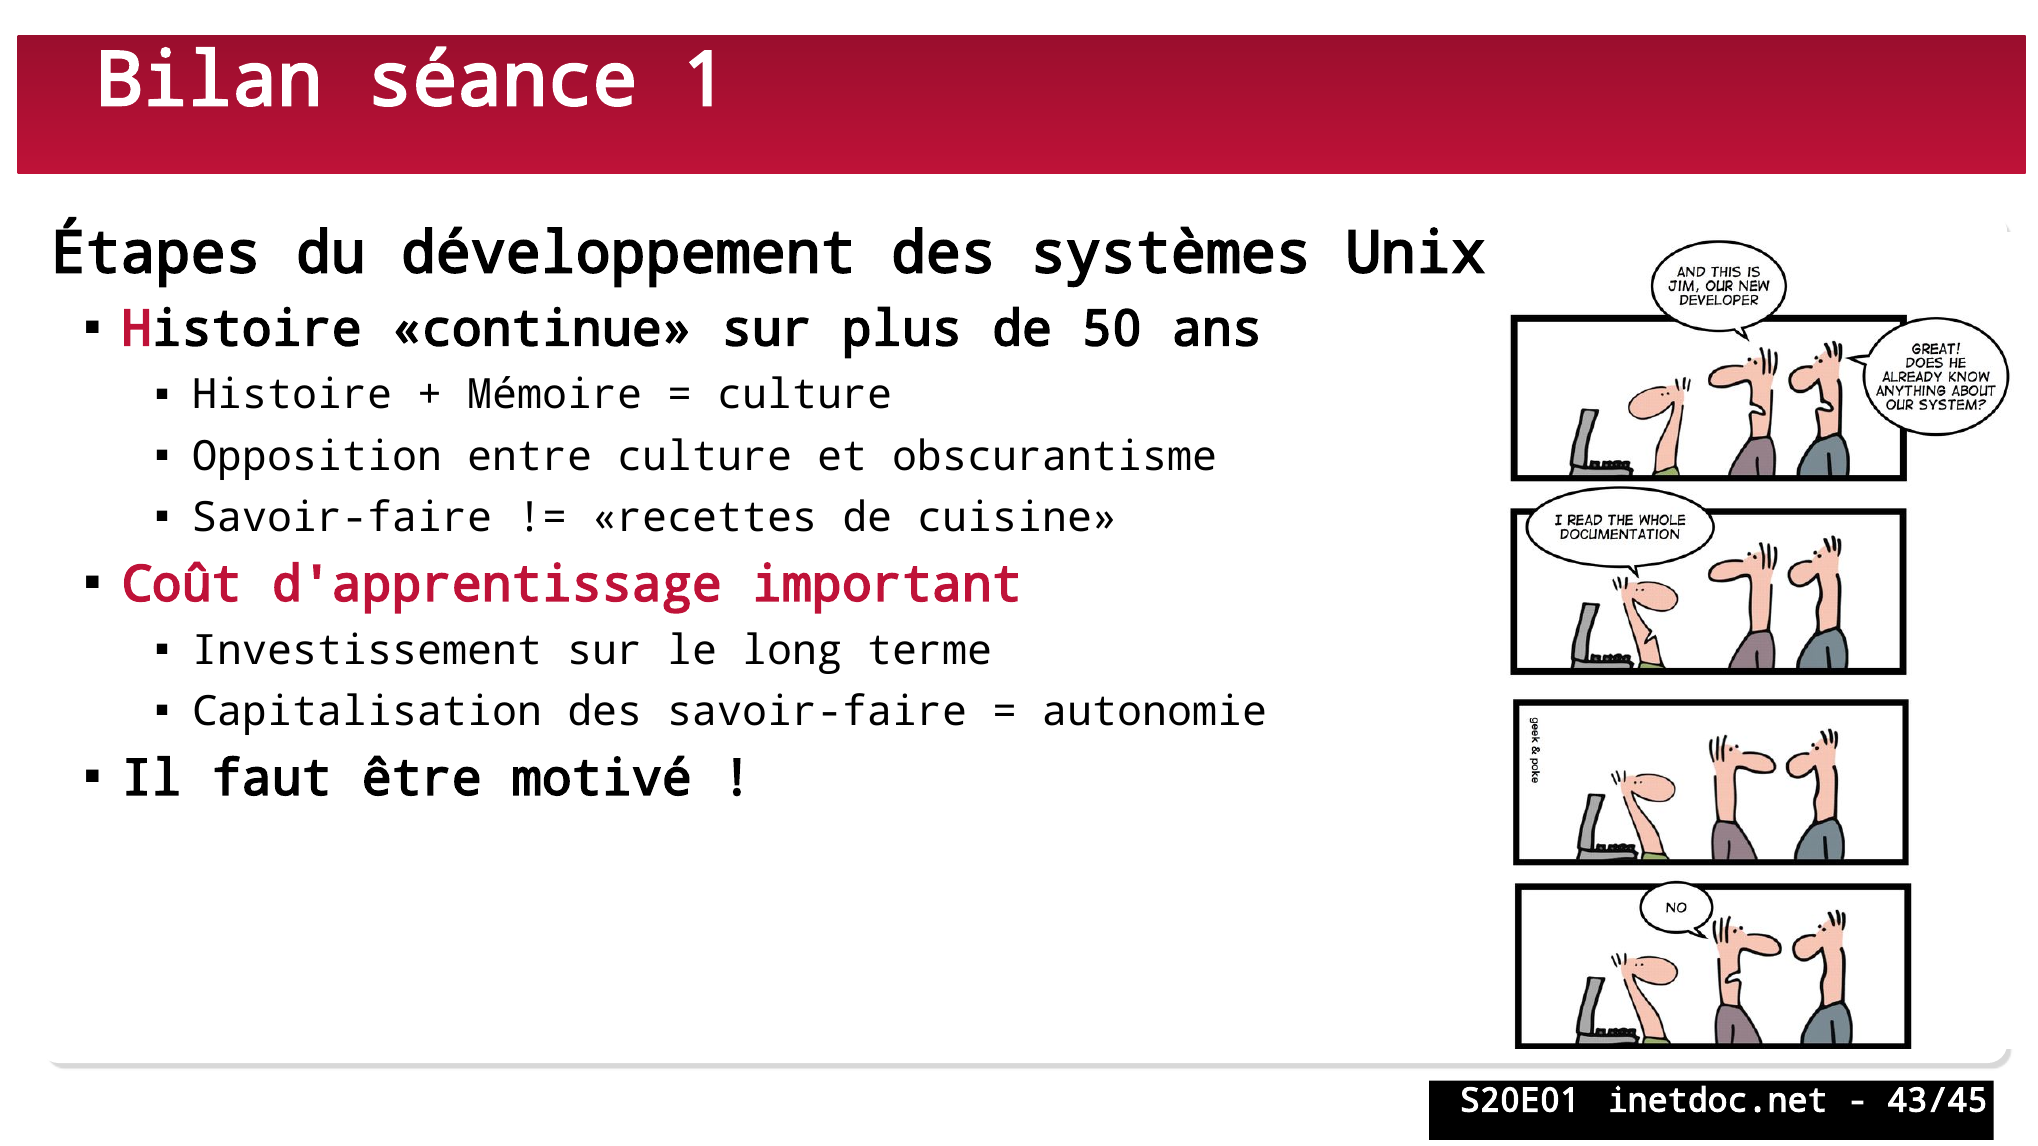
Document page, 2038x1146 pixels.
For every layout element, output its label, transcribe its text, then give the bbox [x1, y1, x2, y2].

picture [1488, 232, 2026, 1049]
text_box S20E01 inetdoc.net - <numéro>/45 [1429, 1080, 1994, 1140]
text_box Bilan séance 1 [17, 35, 2026, 174]
text_box Étapes du développement des systèmes Unix Histoire «continue» sur plus de 50 ans Histoire + Mémoire = culture Opposition entre culture et obscurantisme Savoir-faire != «recettes de cuisine» Coût d'apprentissage important Investissement sur le long terme Capitalisation des savoir-faire = autonomie Il faut être motivé ! [38, 212, 2008, 1064]
